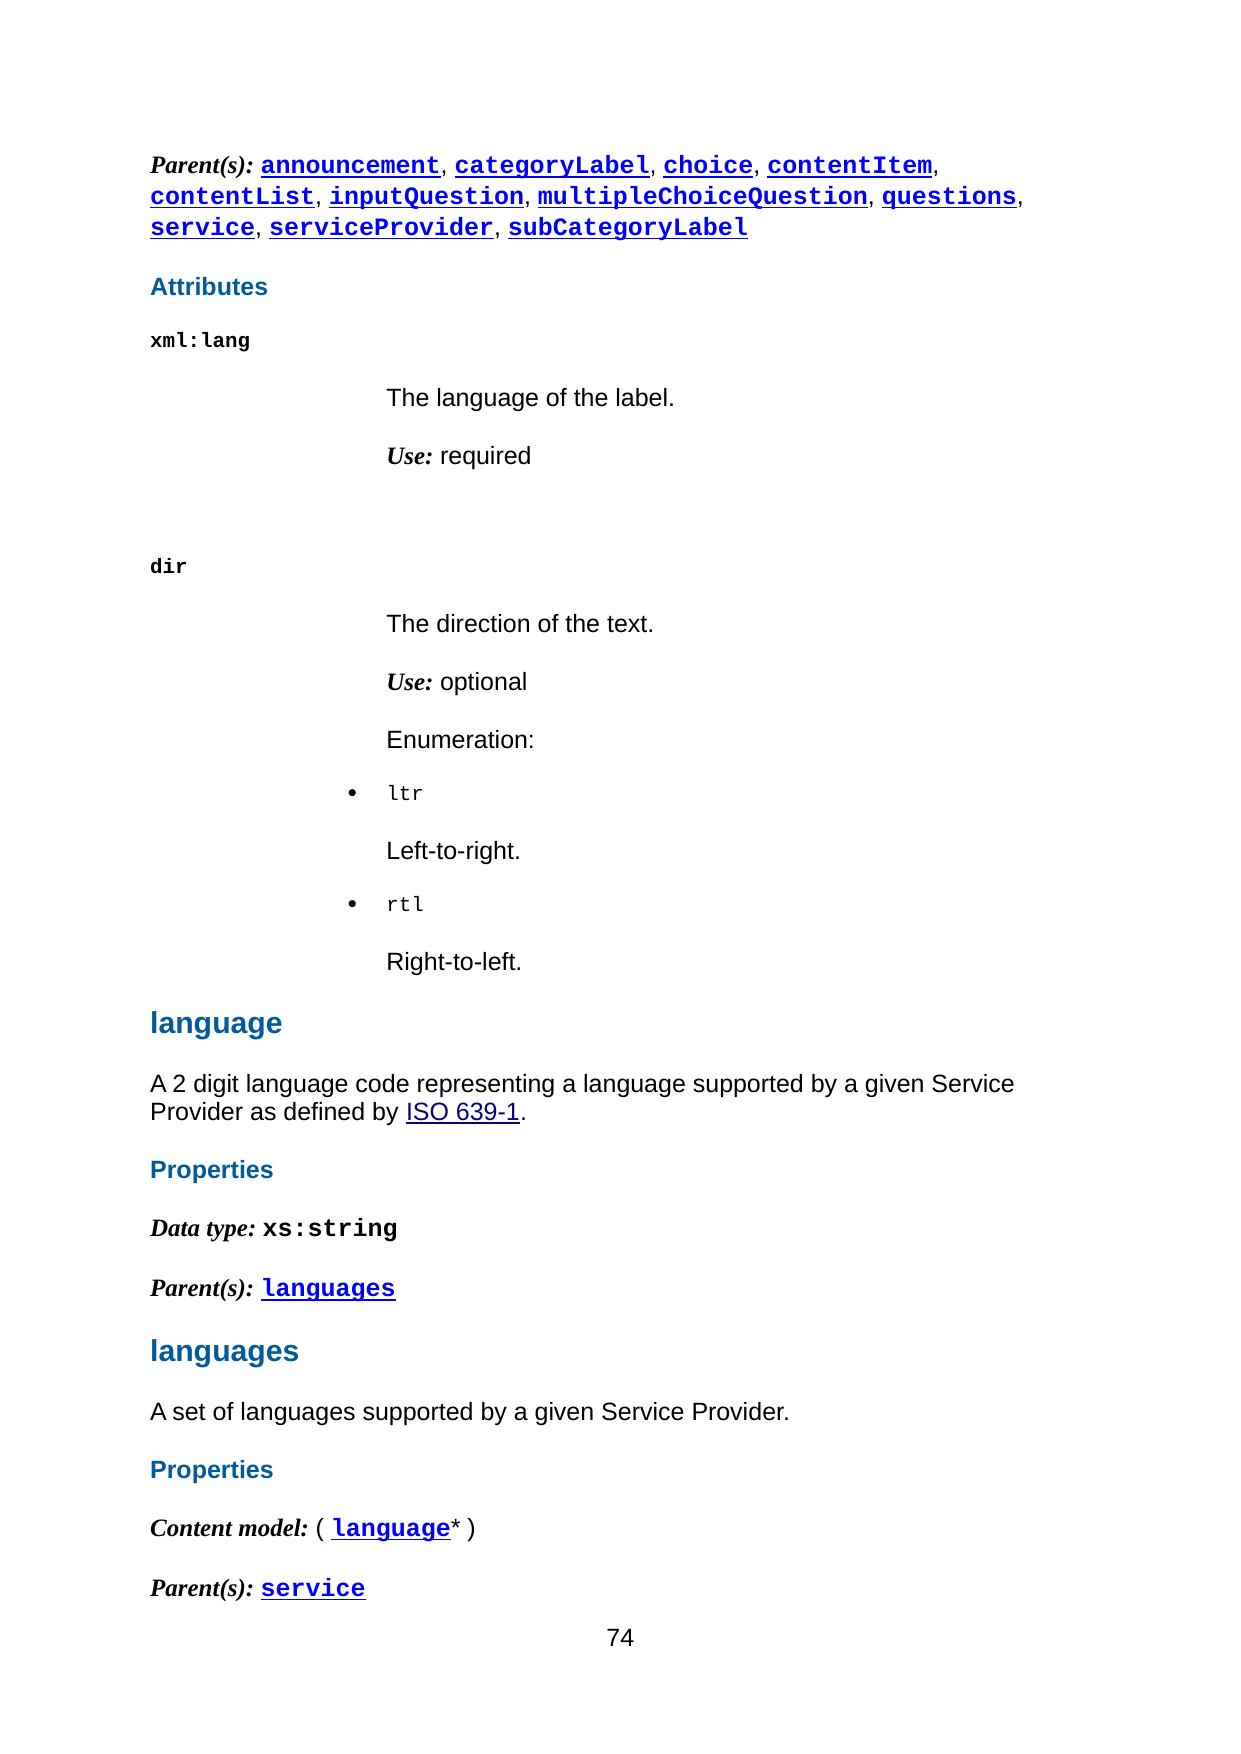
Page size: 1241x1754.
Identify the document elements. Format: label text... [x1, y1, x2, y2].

text Use: required [386, 441, 1090, 469]
text Use: optional [386, 667, 1090, 696]
text Parent(s): announcement, categoryLabel, choice, contentItem, contentList, inputQuestion, multipleChoiceQuestion, questions, service, serviceProvider, subCategoryLabel [150, 150, 1090, 243]
text Enumeration: [386, 725, 1090, 754]
text The language of the label. [386, 383, 1090, 411]
list rtl [349, 894, 874, 918]
text A 2 digit language code representing a language supported by a given Service Provider as defined by ISO 639-1. [150, 1069, 1090, 1126]
text xml:lang [150, 330, 1090, 353]
text A set of languages supported by a given Service Provider. [150, 1397, 1090, 1426]
text Data type: xs:string [150, 1213, 1090, 1244]
subtitle Attributes [150, 272, 1090, 301]
text Parent(s): languages [150, 1273, 1090, 1304]
text dir [150, 557, 1090, 580]
text The direction of the text. [386, 609, 1090, 638]
text Content model: ( language* ) [150, 1513, 1090, 1544]
subtitle languages [150, 1333, 1090, 1368]
subtitle Properties [150, 1155, 1090, 1184]
text Right-to-left. [386, 947, 874, 976]
text Parent(s): service [150, 1573, 1090, 1604]
text Left-to-right. [386, 836, 874, 865]
subtitle Properties [150, 1455, 1090, 1484]
list ltr [349, 783, 874, 807]
subtitle language [150, 1005, 1090, 1039]
